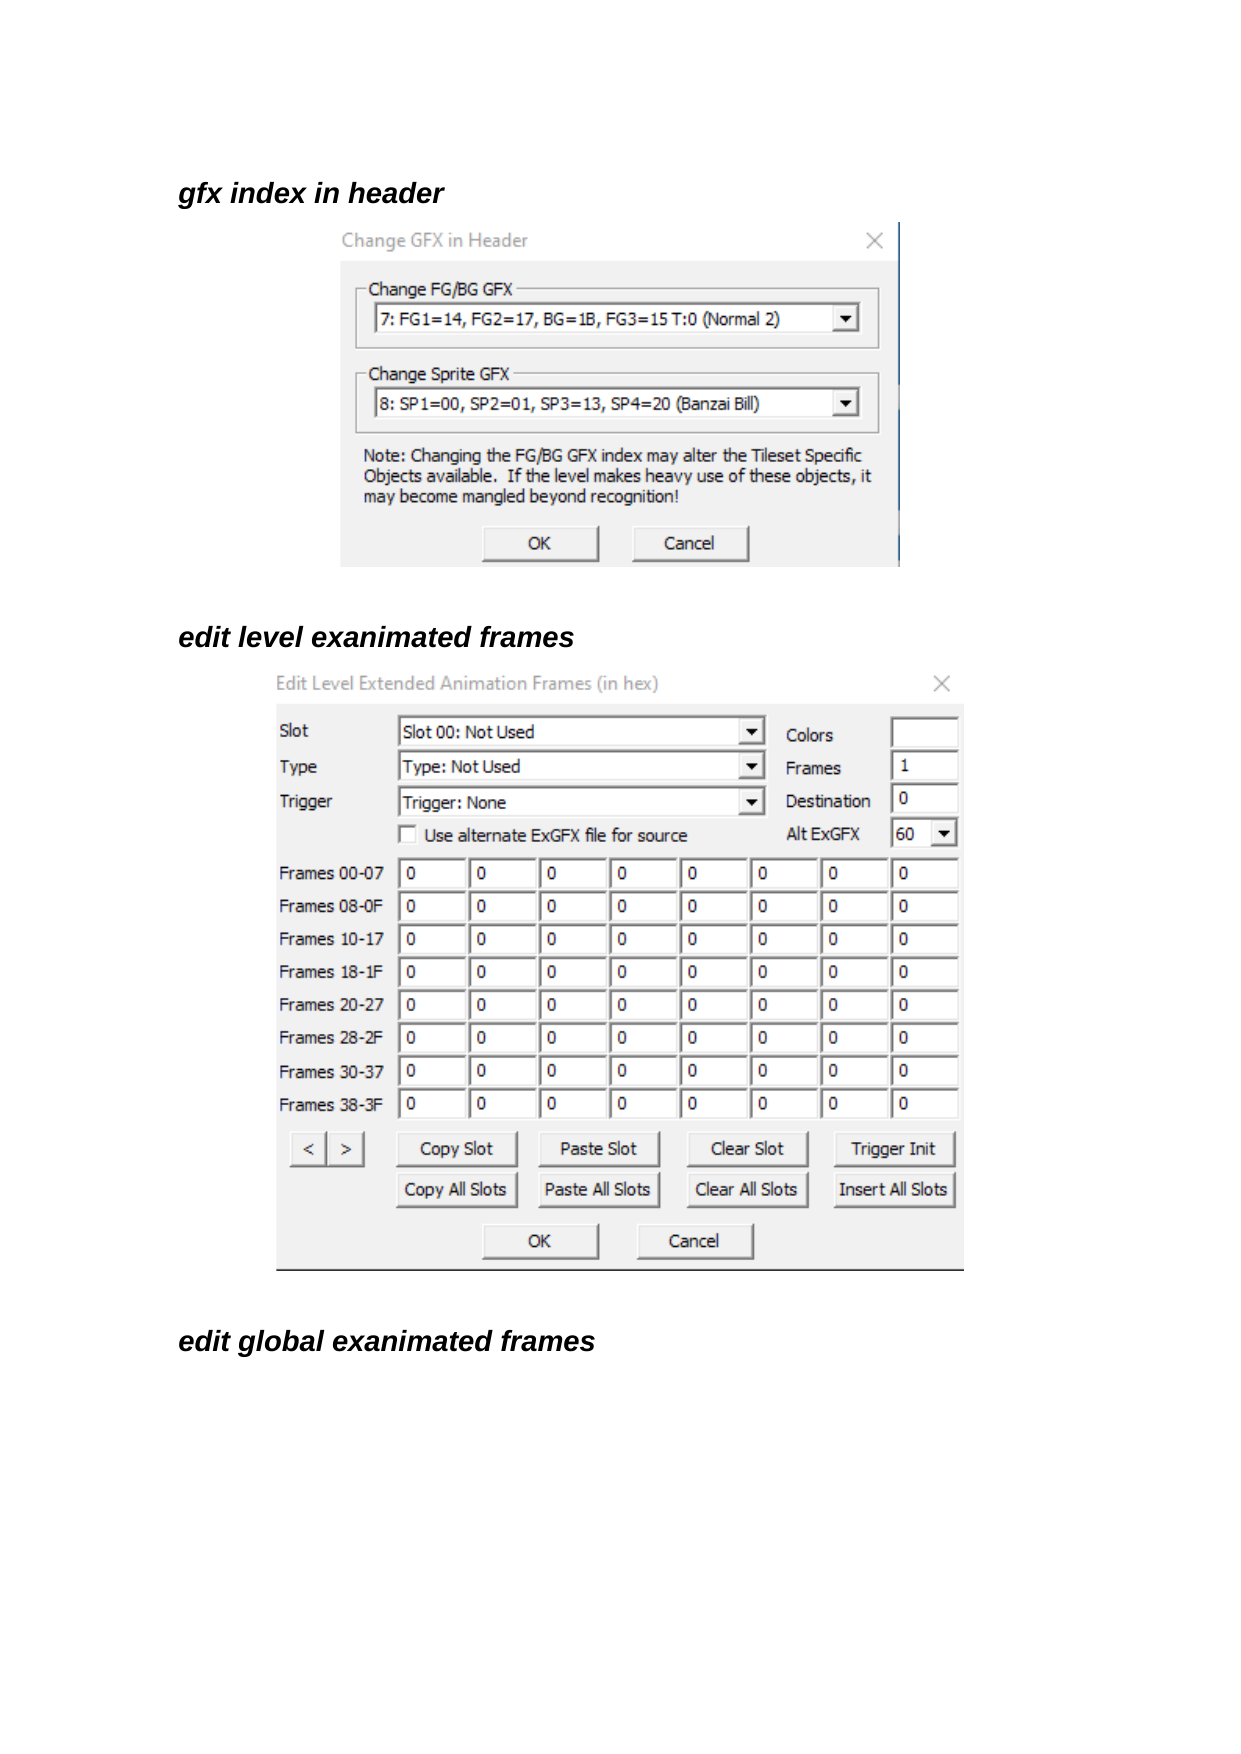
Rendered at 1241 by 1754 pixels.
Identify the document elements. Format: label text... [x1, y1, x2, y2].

subtitle gfx index in header [118, 176, 1122, 210]
subtitle edit level exanimated frames [118, 620, 1122, 653]
picture [276, 666, 964, 1271]
picture [340, 222, 900, 567]
subtitle edit global exanimated frames [118, 1324, 1122, 1358]
